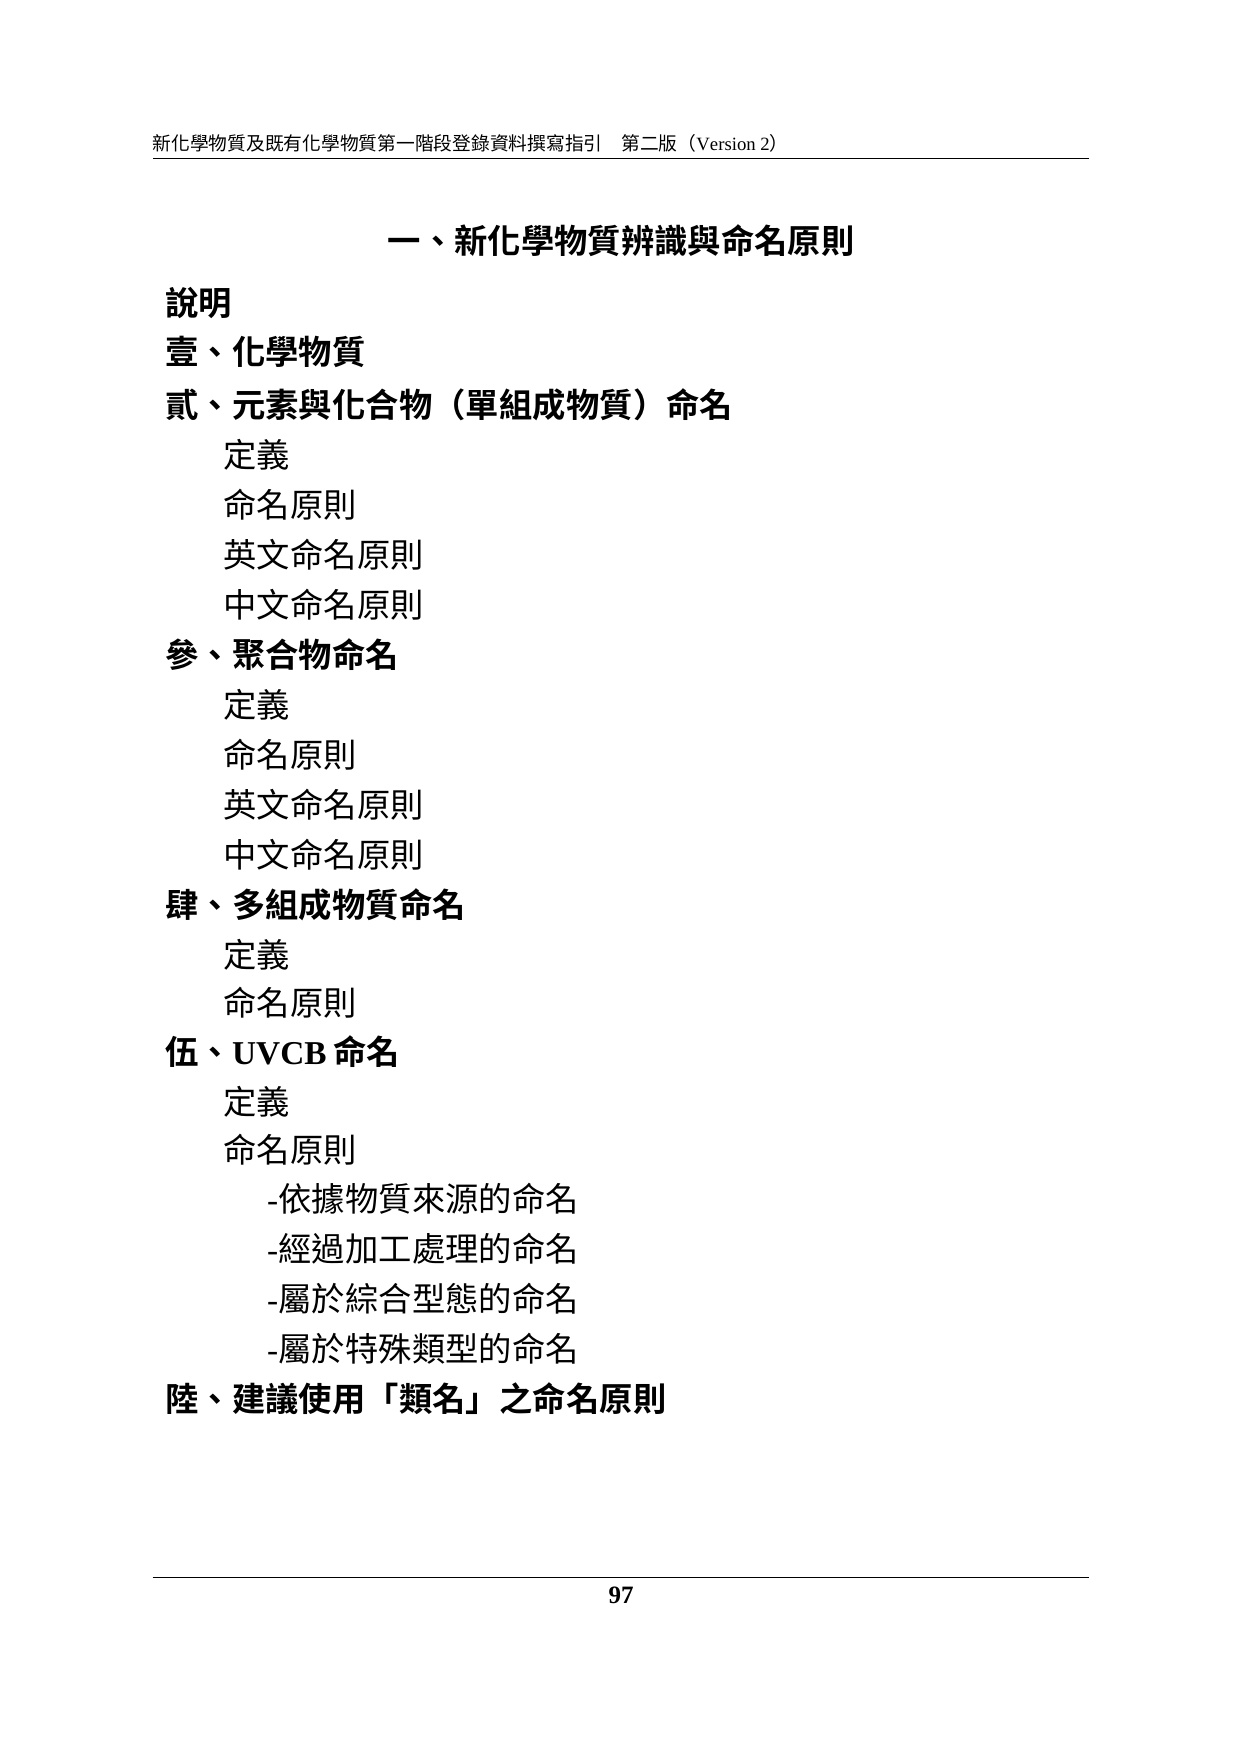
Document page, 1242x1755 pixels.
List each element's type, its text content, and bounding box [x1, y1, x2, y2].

text 定義 [223, 927, 454, 977]
text 肆、多組成物質命名 [165, 877, 469, 927]
text 貳、元素與化合物（單組成物質）命名 [165, 377, 1083, 427]
text 英文命名原則 [223, 777, 454, 827]
text -屬於特殊類型的命名 [267, 1322, 1091, 1372]
text 命名原則 [223, 977, 1091, 1024]
text 伍、UVCB命名 [165, 1024, 1083, 1074]
text 中文命名原則 [223, 577, 454, 627]
text -屬於綜合型態的命名 [267, 1272, 1091, 1322]
text -依據物質來源的命名 [267, 1172, 1091, 1222]
text 說明 [165, 276, 1091, 324]
text 命名原則 [223, 727, 454, 777]
text -經過加工處理的命名 [267, 1222, 1091, 1272]
text 一、新化學物質辨識與命名原則 [152, 215, 1089, 263]
text 壹、化學物質 [165, 324, 1091, 374]
text 命名原則 [223, 1124, 1091, 1172]
text 命名原則 [223, 477, 454, 527]
text 定義 [223, 677, 454, 727]
text 英文命名原則 [223, 527, 454, 577]
text 定義 [223, 1074, 454, 1124]
text 參、聚合物命名 [165, 627, 1083, 677]
text 中文命名原則 [223, 827, 454, 877]
text 陸、建議使用「類名」之命名原則 [165, 1372, 1083, 1422]
text 定義 [223, 427, 454, 477]
